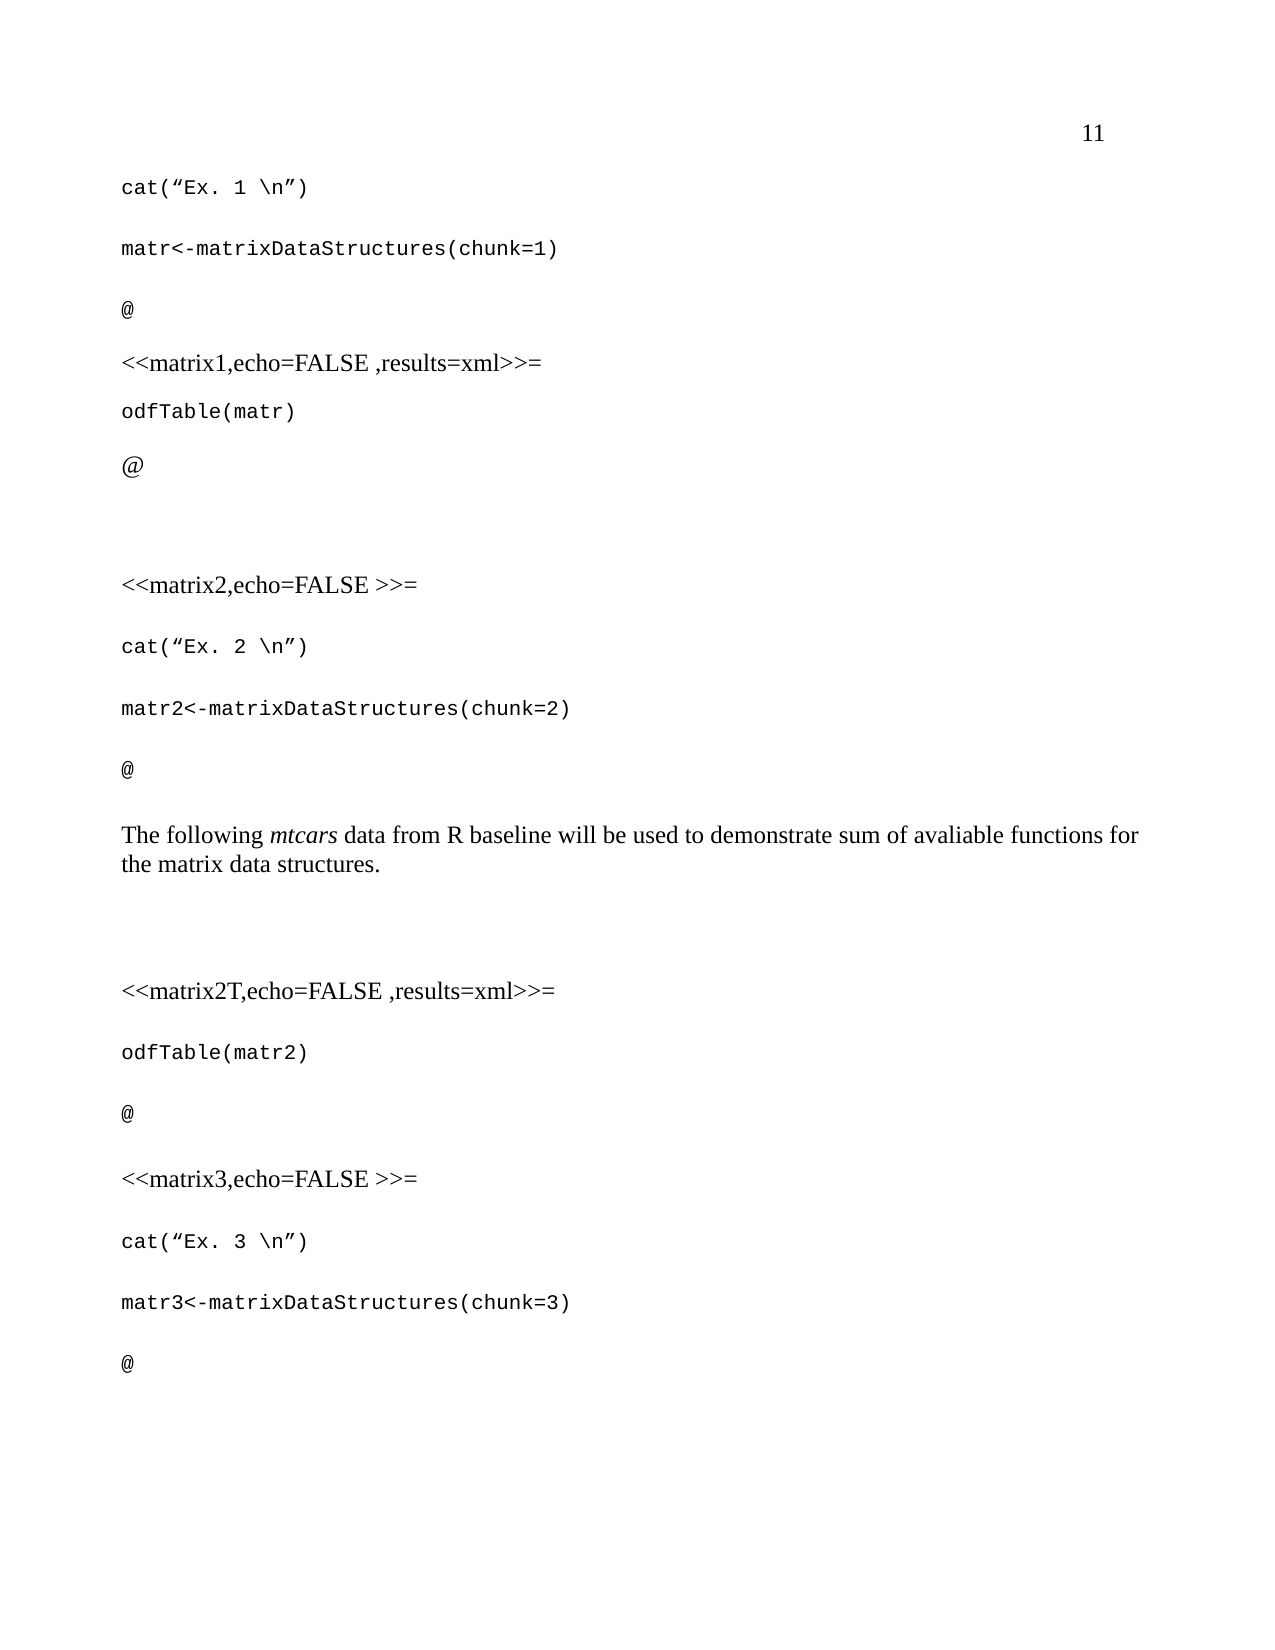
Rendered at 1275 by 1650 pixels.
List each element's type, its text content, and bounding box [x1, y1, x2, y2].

text cat(“Ex. 1 \n”) [121, 177, 1158, 201]
text <<matrix3,echo=FALSE >>= [121, 1164, 1158, 1193]
text @ [121, 1103, 1158, 1127]
text <<matrix2,echo=FALSE >>= [121, 570, 1158, 599]
text cat(“Ex. 2 \n”) [121, 636, 1158, 660]
text @ [121, 450, 1158, 479]
text odfTable(matr2) [121, 1042, 1158, 1066]
text odfTable(matr) [121, 402, 1158, 425]
text matr3<-matrixDataStructures(chunk=3) [121, 1292, 1158, 1316]
text <<matrix1,echo=FALSE ,results=xml>>= [121, 348, 1158, 377]
text @ [121, 299, 1158, 323]
text cat(“Ex. 3 \n”) [121, 1231, 1158, 1254]
text @ [121, 759, 1158, 782]
text <<matrix2T,echo=FALSE ,results=xml>>= [121, 976, 1158, 1005]
text matr<-matrixDataStructures(chunk=1) [121, 238, 1158, 262]
text @ [121, 1353, 1158, 1377]
text matr2<-matrixDataStructures(chunk=2) [121, 698, 1158, 721]
text The following mtcars data from R baseline will be used to demonstrate sum of avaliable functions for the matrix data structures. [121, 820, 1158, 877]
